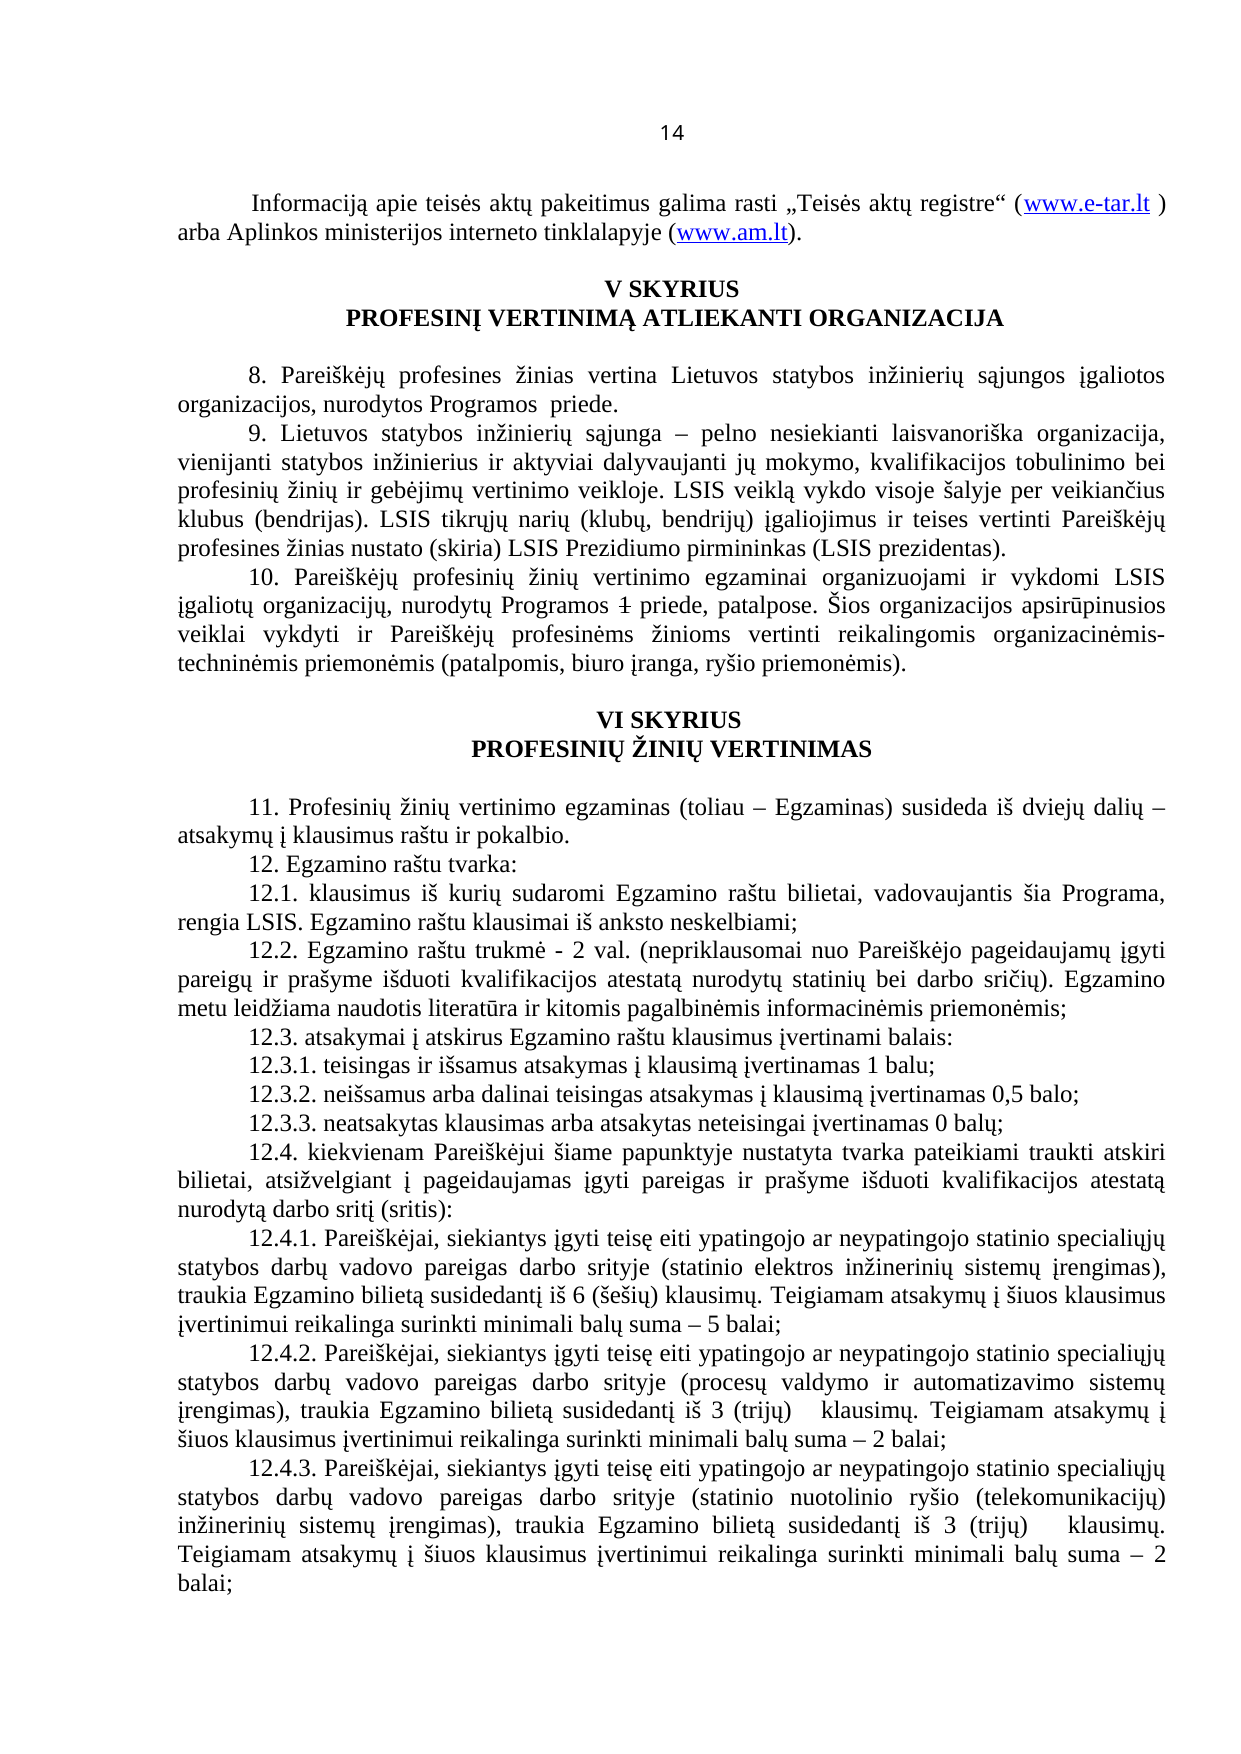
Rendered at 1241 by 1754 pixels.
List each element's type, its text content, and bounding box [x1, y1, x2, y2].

text 12.3.2. neišsamus arba dalinai teisingas atsakymas į klausimą įvertinamas 0,5 balo; [177, 1079, 1166, 1108]
text 12.3. atsakymai į atskirus Egzamino raštu klausimus įvertinami balais: [177, 1022, 1166, 1050]
text 12.3.3. neatsakytas klausimas arba atsakytas neteisingai įvertinamas 0 balų; [177, 1108, 1166, 1137]
text 12.1. klausimus iš kurių sudaromi Egzamino raštu bilietai, vadovaujantis šia Programa, rengia LSIS. Egzamino raštu klausimai iš anksto neskelbiami; [177, 878, 1166, 935]
text 12.2. Egzamino raštu trukmė - 2 val. (nepriklausomai nuo Pareiškėjo pageidaujamų įgyti pareigų ir prašyme išduoti kvalifikacijos atestatą nurodytų statinių bei darbo sričių). Egzamino metu leidžiama naudotis literatūra ir kitomis pagalbinėmis informacinėmis priemonėmis; [177, 935, 1166, 1022]
text 10. Pareiškėjų profesinių žinių vertinimo egzaminai organizuojami ir vykdomi LSIS įgaliotų organizacijų, nurodytų Programos 1 priede, patalpose. Šios organizacijos apsirūpinusios veiklai vykdyti ir Pareiškėjų profesinėms žinioms vertinti reikalingomis organizacinėmis-techninėmis priemonėmis (patalpomis, biuro įranga, ryšio priemonėmis). [177, 562, 1166, 677]
text 9. Lietuvos statybos inžinierių sąjunga – pelno nesiekianti laisvanoriška organizacija, vienijanti statybos inžinierius ir aktyviai dalyvaujanti jų mokymo, kvalifikacijos tobulinimo bei profesinių žinių ir gebėjimų vertinimo veikloje. LSIS veiklą vykdo visoje šalyje per veikiančius klubus (bendrijas). LSIS tikrųjų narių (klubų, bendrijų) įgaliojimus ir teises vertinti Pareiškėjų profesines žinias nustato (skiria) LSIS Prezidiumo pirmininkas (LSIS prezidentas). [177, 418, 1166, 562]
text 12. Egzamino raštu tvarka: [177, 849, 1166, 878]
text 8. Pareiškėjų profesines žinias vertina Lietuvos statybos inžinierių sąjungos įgaliotos organizacijos, nurodytos Programos priede. [177, 360, 1166, 418]
text PROFESINĮ VERTINIMĄ ATLIEKANTI ORGANIZACIJA [177, 303, 1166, 332]
text 12.4.3. Pareiškėjai, siekiantys įgyti teisę eiti ypatingojo ar neypatingojo statinio specialiųjų statybos darbų vadovo pareigas darbo srityje (statinio nuotolinio ryšio (telekomunikacijų) inžinerinių sistemų įrengimas), traukia Egzamino bilietą susidedantį iš 3 (trijų) klausimų. Teigiamam atsakymų į šiuos klausimus įvertinimui reikalinga surinkti minimali balų suma – 2 balai; [177, 1453, 1166, 1597]
text 11. Profesinių žinių vertinimo egzaminas (toliau – Egzaminas) susideda iš dviejų dalių – atsakymų į klausimus raštu ir pokalbio. [177, 792, 1166, 849]
text 12.4.2. Pareiškėjai, siekiantys įgyti teisę eiti ypatingojo ar neypatingojo statinio specialiųjų statybos darbų vadovo pareigas darbo srityje (procesų valdymo ir automatizavimo sistemų įrengimas), traukia Egzamino bilietą susidedantį iš 3 (trijų) klausimų. Teigiamam atsakymų į šiuos klausimus įvertinimui reikalinga surinkti minimali balų suma – 2 balai; [177, 1338, 1166, 1453]
text V SKYRIUS [177, 274, 1166, 303]
text 12.4. kiekvienam Pareiškėjui šiame papunktyje nustatyta tvarka pateikiami traukti atskiri bilietai, atsižvelgiant į pageidaujamas įgyti pareigas ir prašyme išduoti kvalifikacijos atestatą nurodytą darbo sritį (sritis): [177, 1137, 1166, 1223]
text 12.3.1. teisingas ir išsamus atsakymas į klausimą įvertinamas 1 balu; [177, 1050, 1166, 1079]
text PROFESINIŲ ŽINIŲ VERTINIMAS [177, 734, 1166, 763]
text VI SKYRIUS [177, 705, 1166, 734]
text Informaciją apie teisės aktų pakeitimus galima rasti „Teisės aktų registre“ (www.e-tar.lt ) arba Aplinkos ministerijos interneto tinklalapyje (www.am.lt). [177, 188, 1166, 245]
text 12.4.1. Pareiškėjai, siekiantys įgyti teisę eiti ypatingojo ar neypatingojo statinio specialiųjų statybos darbų vadovo pareigas darbo srityje (statinio elektros inžinerinių sistemų įrengimas), traukia Egzamino bilietą susidedantį iš 6 (šešių) klausimų. Teigiamam atsakymų į šiuos klausimus įvertinimui reikalinga surinkti minimali balų suma – 5 balai; [177, 1223, 1166, 1338]
